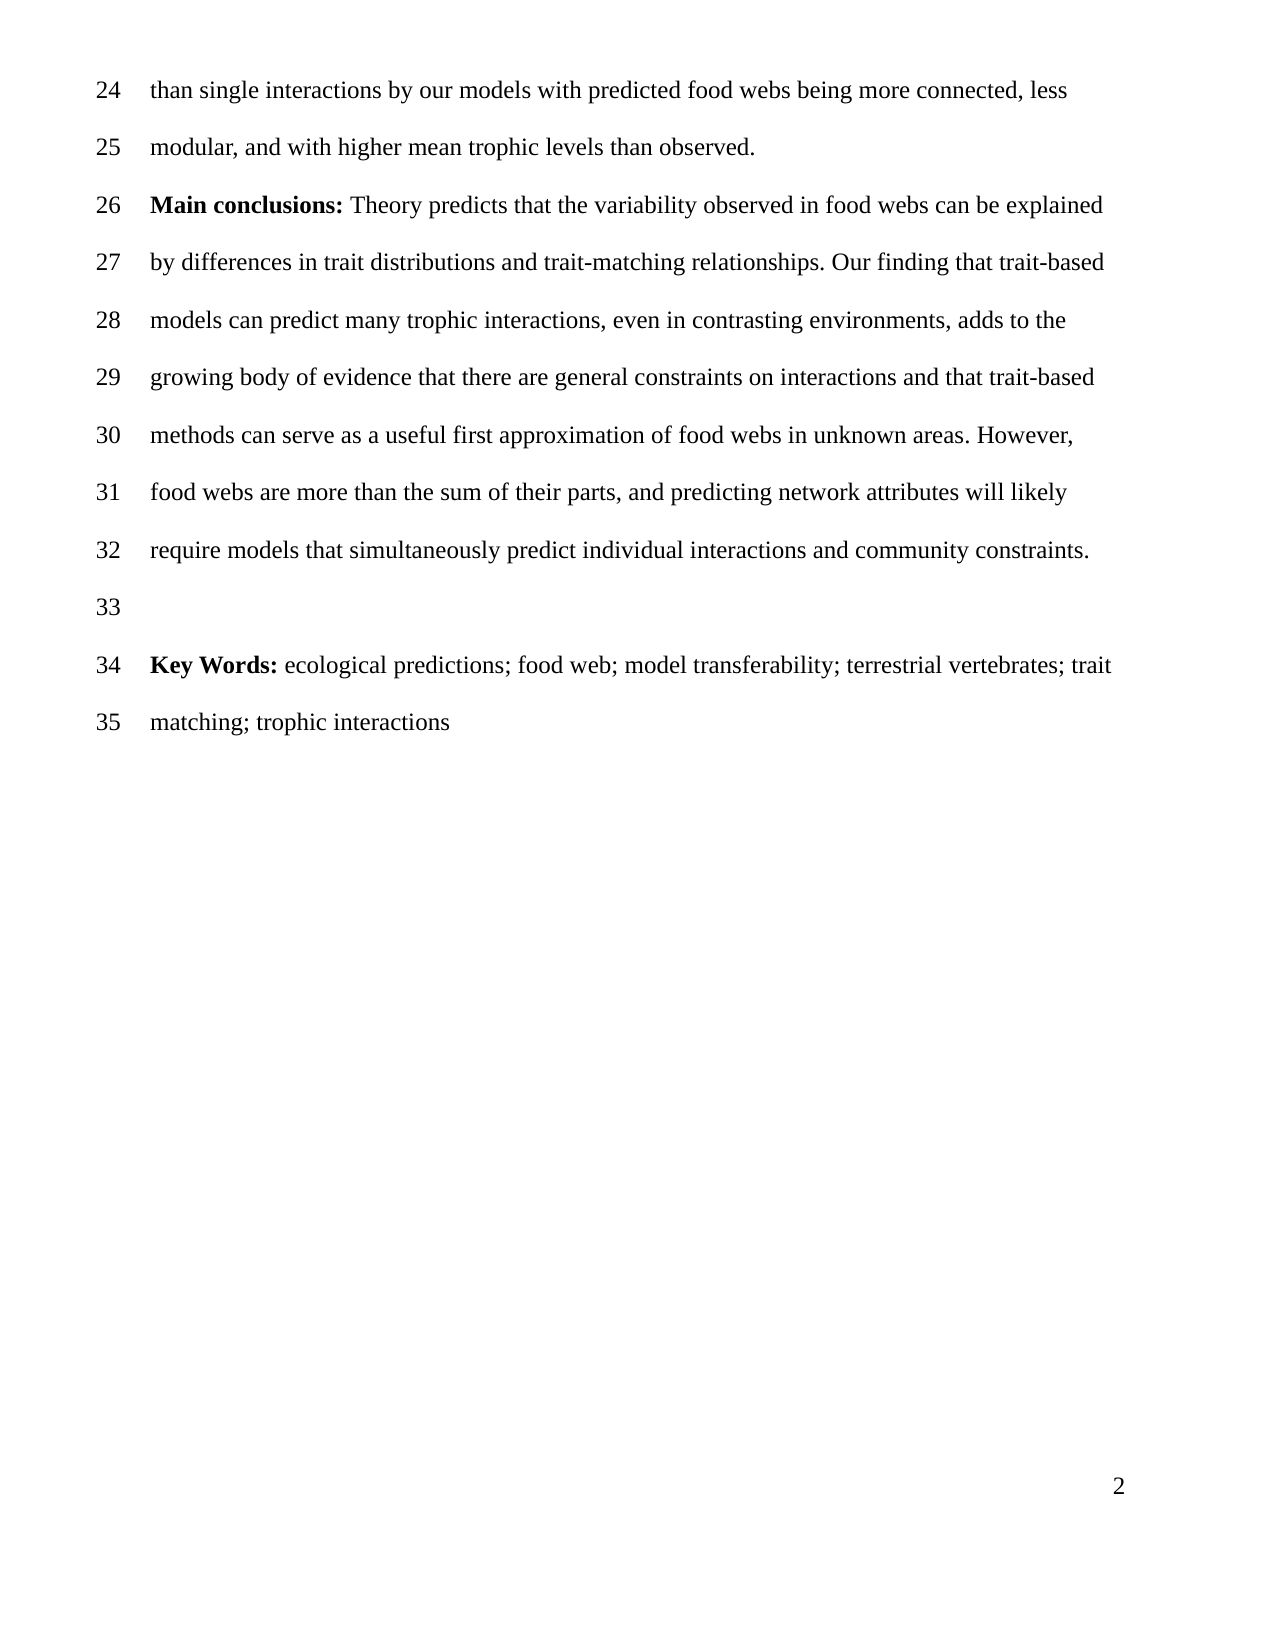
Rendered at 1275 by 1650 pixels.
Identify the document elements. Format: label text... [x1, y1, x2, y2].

text than single interactions by our models with predicted food webs being more connected, less modular, and with higher mean trophic levels than observed. [150, 75, 1125, 161]
text Key Words: ecological predictions; food web; model transferability; terrestrial vertebrates; trait matching; trophic interactions [150, 650, 1125, 736]
text Main conclusions: Theory predicts that the variability observed in food webs can be explained by differences in trait distributions and trait-matching relationships. Our finding that trait-based models can predict many trophic interactions, even in contrasting environments, adds to the growing body of evidence that there are general constraints on interactions and that trait-based methods can serve as a useful first approximation of food webs in unknown areas. However, food webs are more than the sum of their parts, and predicting network attributes will likely require models that simultaneously predict individual interactions and community constraints. [150, 190, 1125, 564]
